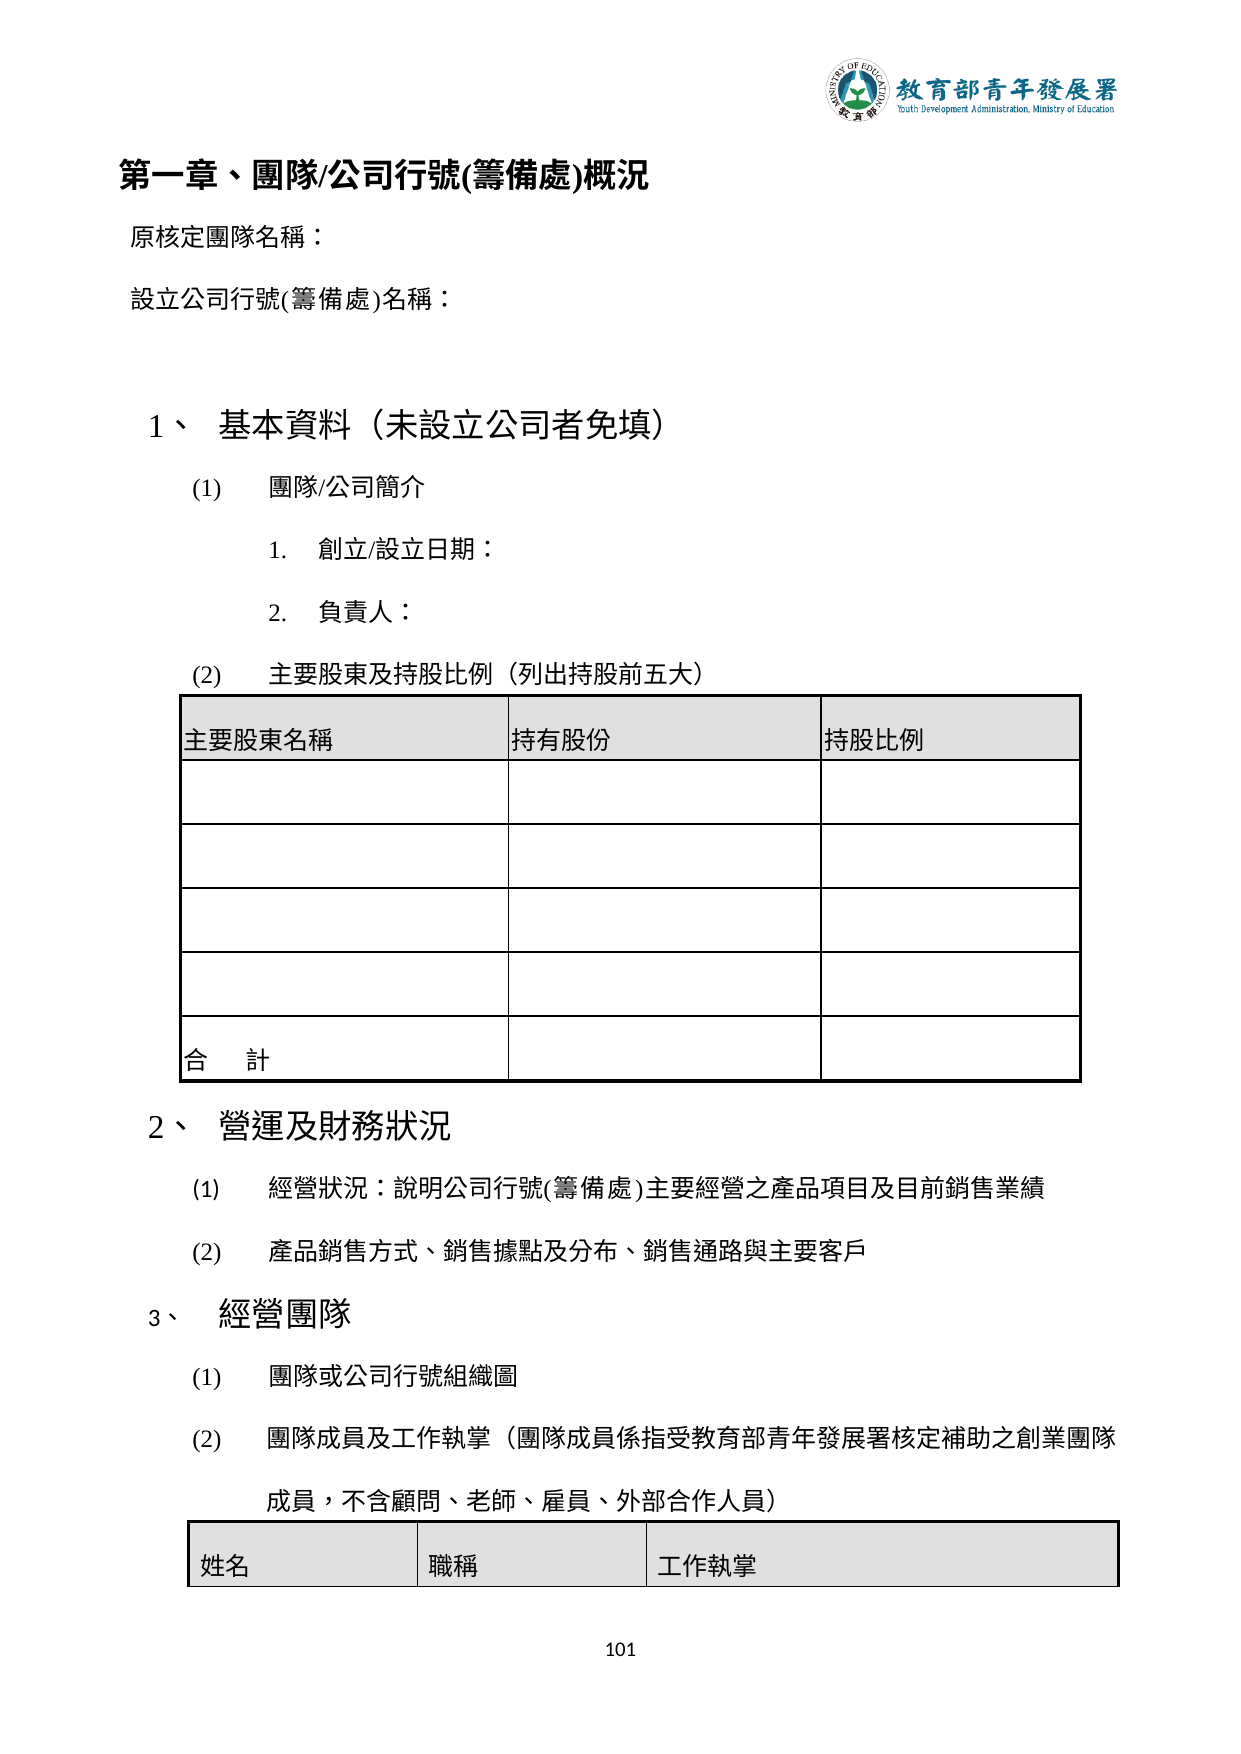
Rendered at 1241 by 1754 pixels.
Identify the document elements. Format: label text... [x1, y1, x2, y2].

table_cell [509, 953, 820, 1015]
table_cell [182, 889, 508, 951]
table_cell [822, 953, 1079, 1015]
table_cell [509, 889, 820, 951]
list 團隊或公司行號組織圖 [192, 1332, 1122, 1395]
text 原核定團隊名稱： [118, 193, 1122, 256]
table_cell [822, 889, 1079, 951]
text 設立公司行號(籌備處)名稱： [118, 256, 1122, 318]
list 團隊成員及工作執掌（團隊成員係指受教育部青年發展署核定補助之創業團隊成員，不含顧問、老師、雇員、外部合作人員） [192, 1395, 1122, 1520]
list 主要股東及持股比例（列出持股前五大） [192, 631, 1122, 693]
table_cell [182, 825, 508, 887]
list 基本資料（未設立公司者免填） [148, 381, 1122, 443]
table_cell 合 計 [182, 1017, 508, 1079]
table_cell [182, 761, 508, 823]
table_cell [822, 1017, 1079, 1079]
list 經營團隊 [148, 1270, 1122, 1332]
table_cell [509, 825, 820, 887]
text 第一章、團隊/公司行號(籌備處)概況 [118, 131, 1122, 193]
table_cell [822, 825, 1079, 887]
table_header 姓名 [190, 1523, 417, 1586]
table_header 工作執掌 [647, 1523, 1117, 1586]
list 負責人： [268, 568, 1122, 631]
list 營運及財務狀況 [148, 1082, 1122, 1145]
list 經營狀況：說明公司行號(籌備處)主要經營之產品項目及目前銷售業績 [192, 1145, 1122, 1207]
table_header 持股比例 [822, 697, 1079, 759]
table_header 主要股東名稱 [182, 697, 508, 759]
list 團隊/公司簡介 [192, 443, 1122, 506]
table_cell [822, 761, 1079, 823]
table_cell [509, 1017, 820, 1079]
table_header 職稱 [418, 1523, 646, 1586]
list 產品銷售方式、銷售據點及分布、銷售通路與主要客戶 [192, 1207, 1122, 1270]
list 創立/設立日期： [268, 506, 1122, 568]
table_cell [182, 953, 508, 1015]
table_cell [509, 761, 820, 823]
table_header 持有股份 [509, 697, 820, 759]
